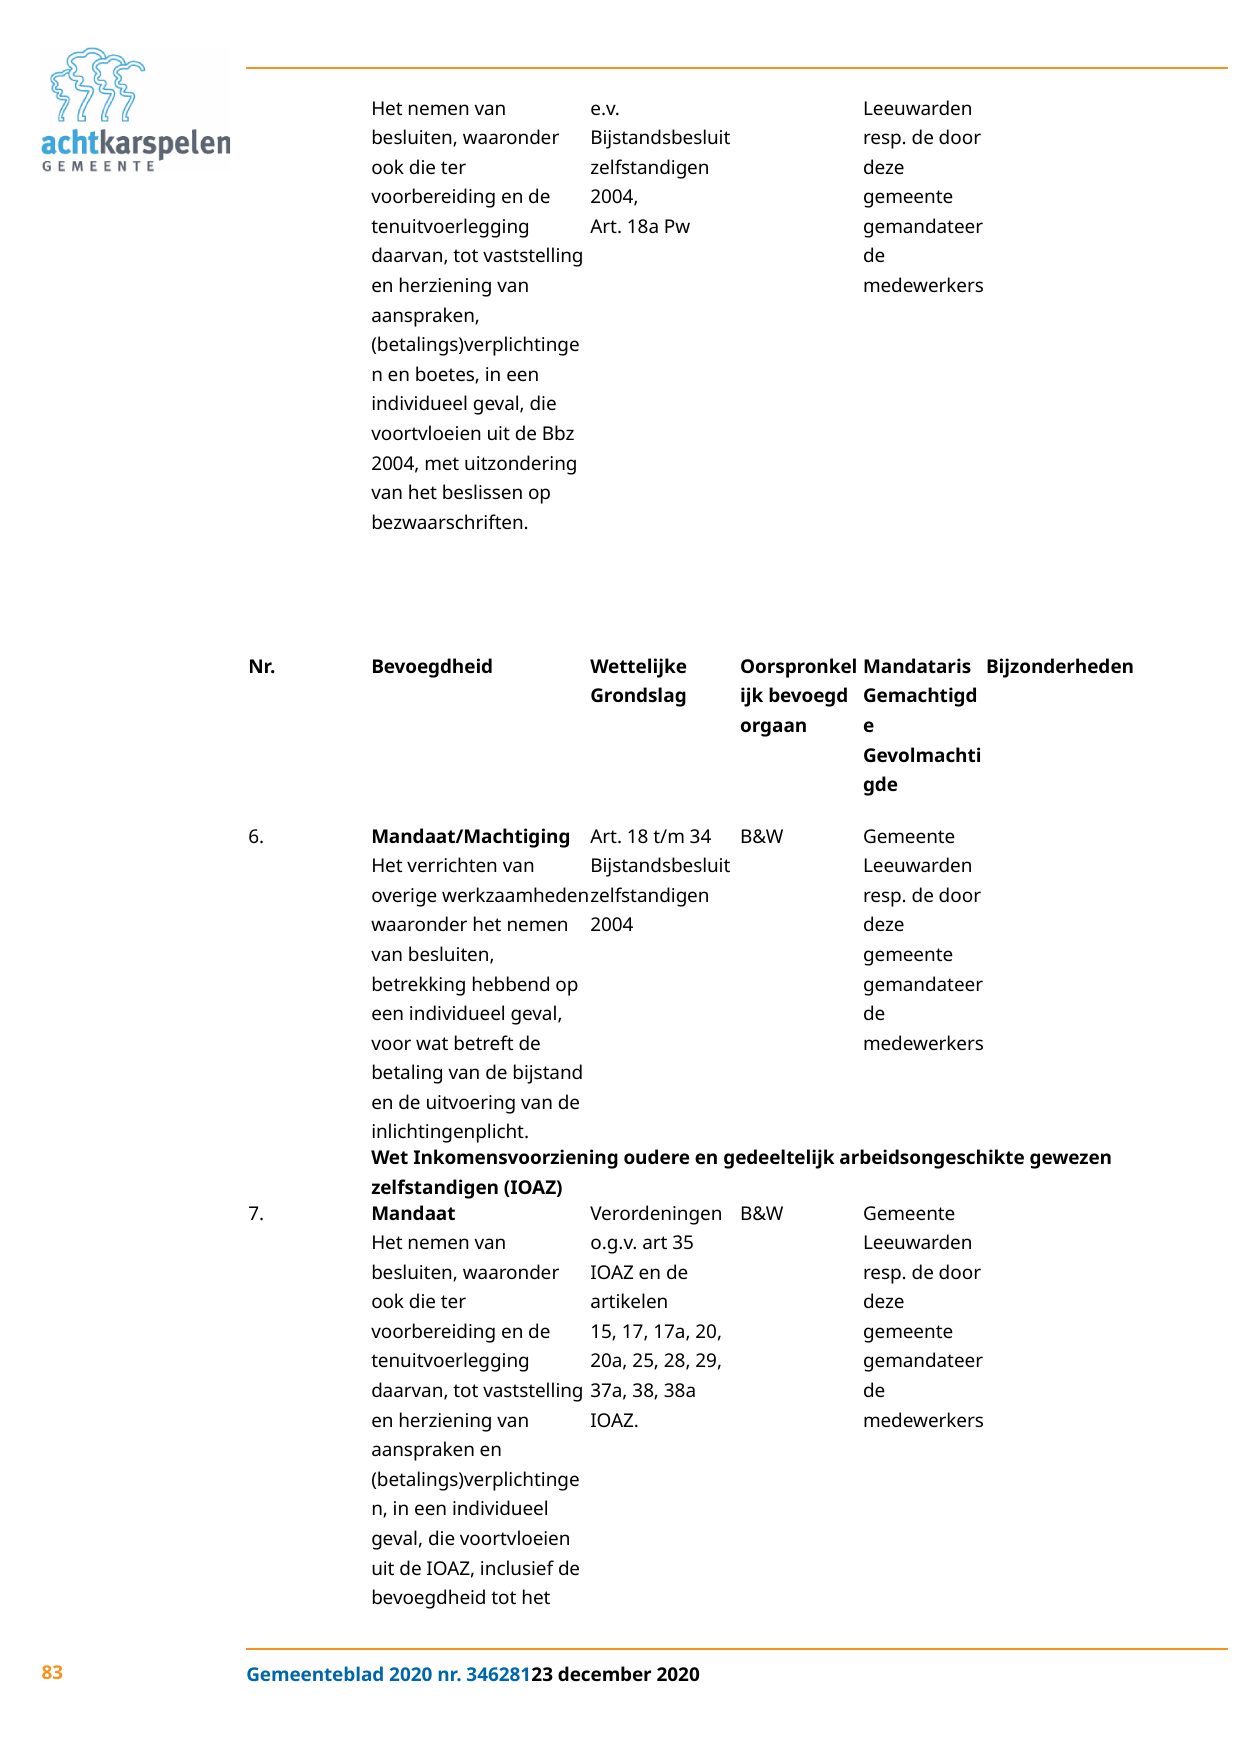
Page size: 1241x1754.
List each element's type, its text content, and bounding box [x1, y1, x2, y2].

table_cell Wettelijke Grondslag [590, 653, 740, 797]
table_cell [248, 1144, 371, 1200]
table_cell e.v. Bijstandsbesluit zelfstandigen 2004, Art. 18a Pw [590, 95, 740, 653]
table_cell Mandaat/Machtiging Het verrichten van overige werkzaamheden waaronder het nemen van besluiten, betrekking hebbend op een individueel geval, voor wat betreft de betaling van de bijstand en de uitvoering van de inlichtingenplicht. [371, 823, 590, 1144]
table_cell Bijzonderheden [986, 653, 1152, 797]
table_cell Verordeningen o.g.v. art 35 IOAZ en de artikelen 15, 17, 17a, 20, 20a, 25, 28, 29, 37a, 38, 38a IOAZ. [590, 1200, 740, 1610]
table_cell B&W [740, 823, 863, 1144]
table_cell [986, 1200, 1152, 1610]
table_cell Wet Inkomensvoorziening oudere en gedeeltelijk arbeidsongeschikte gewezen zelfstandigen (IOAZ) [371, 1144, 1152, 1200]
table_cell Oorspronkelijk bevoegd orgaan [740, 653, 863, 797]
table_cell B&W [740, 1200, 863, 1610]
table_cell [740, 95, 863, 653]
table_cell [863, 797, 986, 823]
table_cell Mandaat Het nemen van besluiten, waaronder ook die ter voorbereiding en de tenuitvoerlegging daarvan, tot vaststelling en herziening van aanspraken en (betalings)verplichtingen, in een individueel geval, die voortvloeien uit de IOAZ, inclusief de bevoegdheid tot het [371, 1200, 590, 1610]
table_cell [248, 797, 371, 823]
table_cell [590, 797, 740, 823]
table_cell Mandataris Gemachtigde Gevolmachtigde [863, 653, 986, 797]
table_cell 6. [248, 823, 371, 1144]
table_cell [248, 95, 371, 653]
table_cell [371, 797, 590, 823]
table_cell [740, 797, 863, 823]
table_cell [986, 823, 1152, 1144]
table_cell [986, 95, 1152, 653]
table_cell [986, 797, 1152, 823]
table_cell Nr. [248, 653, 371, 797]
table_cell Art. 18 t/m 34 Bijstandsbesluit zelfstandigen 2004 [590, 823, 740, 1144]
table_cell Het nemen van besluiten, waaronder ook die ter voorbereiding en de tenuitvoerlegging daarvan, tot vaststelling en herziening van aanspraken, (betalings)verplichtingen en boetes, in een individueel geval, die voortvloeien uit de Bbz 2004, met uitzondering van het beslissen op bezwaarschriften. [371, 95, 590, 653]
table_cell 7. [248, 1200, 371, 1610]
table_cell Leeuwarden resp. de door deze gemeente gemandateerde medewerkers [863, 95, 986, 653]
picture [41, 47, 231, 172]
table_cell Bevoegdheid [371, 653, 590, 797]
table_cell Gemeente Leeuwarden resp. de door deze gemeente gemandateerde medewerkers [863, 1200, 986, 1610]
table_cell Gemeente Leeuwarden resp. de door deze gemeente gemandateerde medewerkers [863, 823, 986, 1144]
